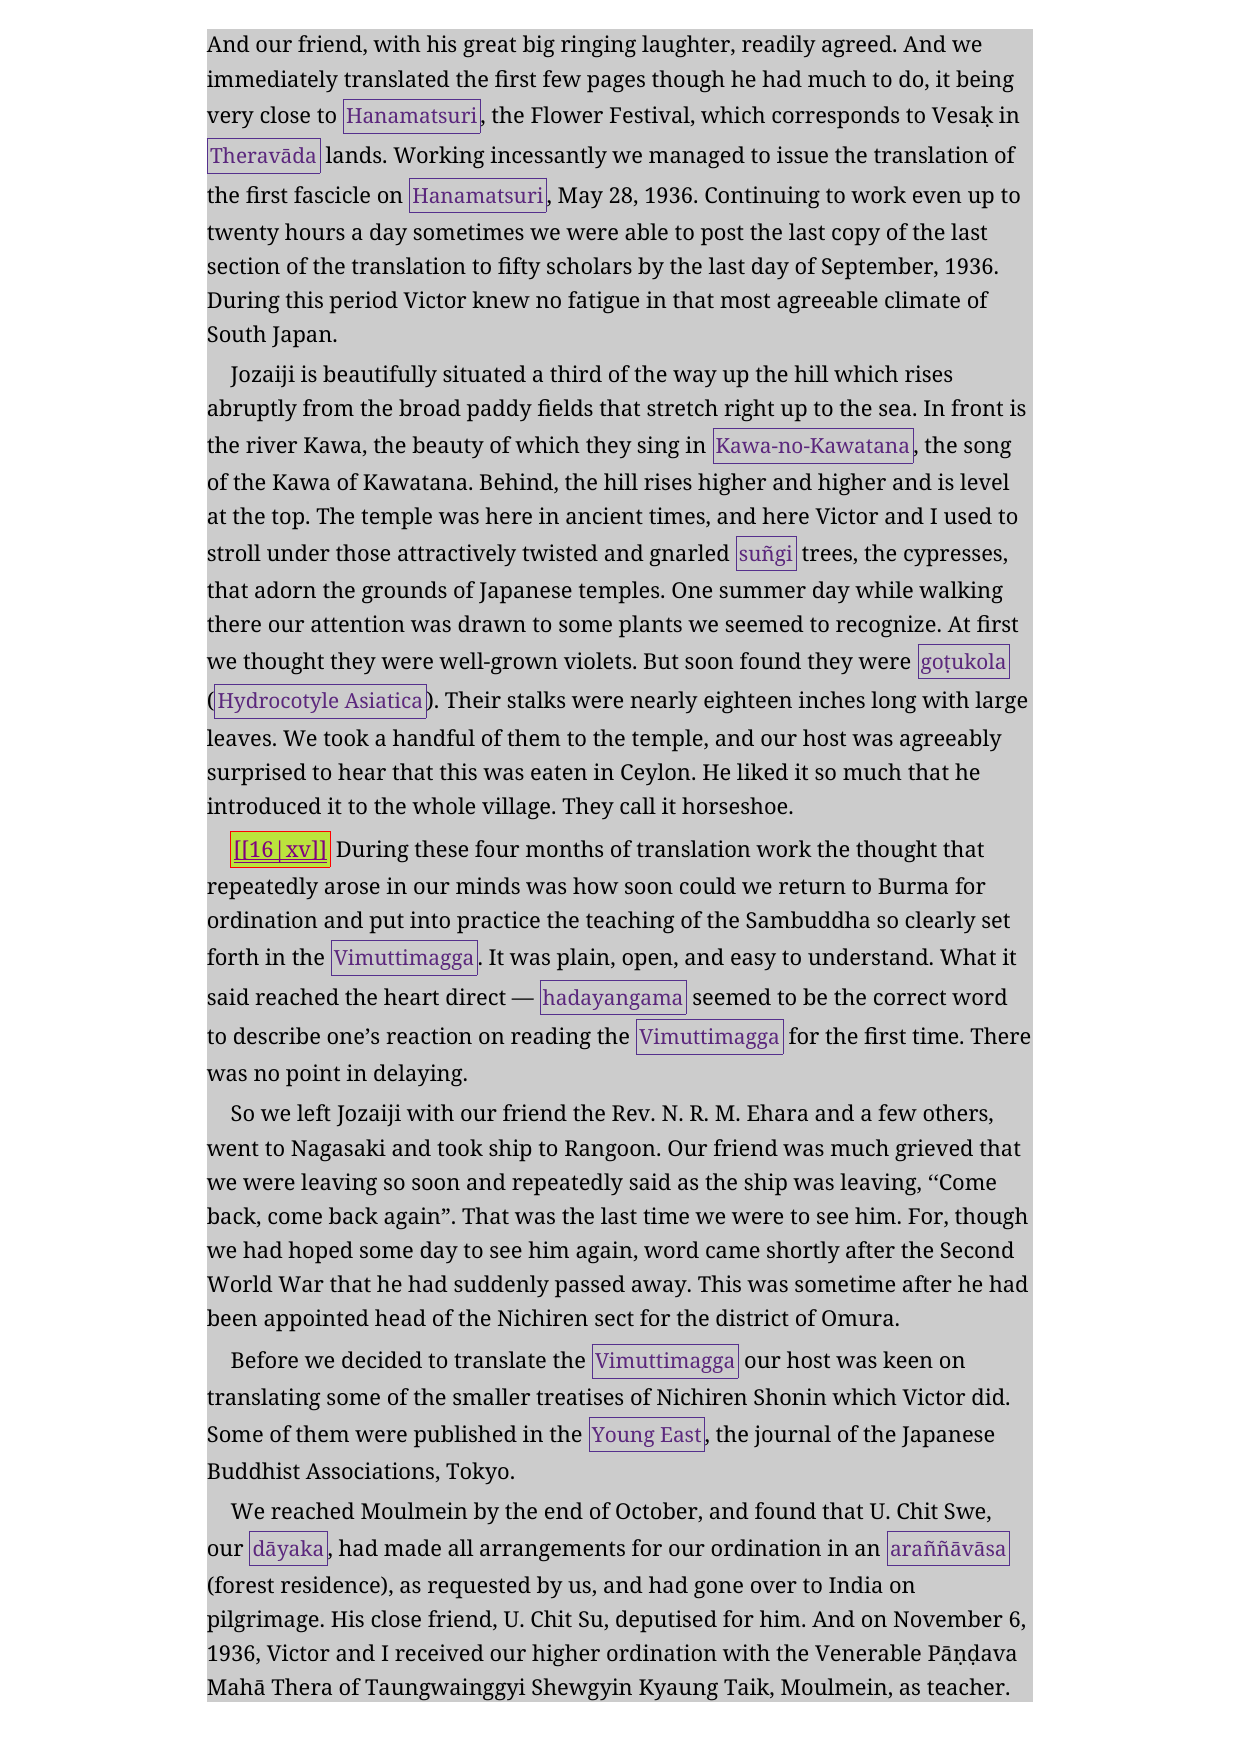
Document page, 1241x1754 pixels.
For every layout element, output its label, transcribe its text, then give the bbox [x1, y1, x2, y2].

text Jozaiji is beautifully situated a third of the way up the hill which rises abruptly from the broad paddy fields that stretch right up to the sea. In front is the river Kawa, the beauty of which they sing in Kawa-no-Kawatana, the song of the Kawa of Kawatana. Behind, the hill rises higher and higher and is level at the top. The temple was here in ancient times, and here Victor and I used to stroll under those attractively twisted and gnarled suñgi trees, the cypresses, that adorn the grounds of Japanese temples. One summer day while walking there our attention was drawn to some plants we seemed to recognize. At first we thought they were well-grown violets. But soon found they were goṭukola (Hydrocotyle Asiatica). Their stalks were nearly eighteen inches long with large leaves. We took a handful of them to the temple, and our host was agreeably surprised to hear that this was eaten in Ceylon. He liked it so much that he introduced it to the whole village. They call it horseshoe. [207, 359, 1033, 821]
text So we left Jozaiji with our friend the Rev. N. R. M. Ehara and a few others, went to Nagasaki and took ship to Rangoon. Our friend was much grieved that we were leaving so soon and repeatedly said as the ship was leaving, ‘‘Come back, come back again”. That was the last time we were to see him. For, though we had hoped some day to see him again, word came shortly after the Second World War that he had suddenly passed away. This was sometime after he had been appointed head of the Nichiren sect for the district of Omura. [207, 1098, 1033, 1333]
text We reached Moulmein by the end of October, and found that U. Chit Swe, our dāyaka, had made all arrangements for our ordination in an araññāvāsa (forest residence), as requested by us, and had gone over to India on pilgrimage. His close friend, U. Chit Su, deputised for him. And on November 6, 1936, Victor and I received our higher ordination with the Venerable Pāṇḍava Mahā Thera of Taungwainggyi Shewgyin Kyaung Taik, Moulmein, as teacher. [207, 1496, 1033, 1702]
text Before we decided to translate the Vimuttimagga our host was keen on translating some of the smaller treatises of Nichiren Shonin which Victor did. Some of them were published in the Young East, the journal of the Japanese Buddhist Associations, Tokyo. [207, 1343, 1033, 1486]
text [[16|xv]] During these four months of translation work the thought that repeatedly arose in our minds was how soon could we return to Burma for ordination and put into practice the teaching of the Sambuddha so clearly set forth in the Vimuttimagga. It was plain, open, and easy to understand. What it said reached the heart direct — hadayangama seemed to be the correct word to describe one’s reaction on reading the Vimuttimagga for the first time. There was no point in delaying. [207, 831, 1033, 1088]
text And our friend, with his great big ringing laughter, readily agreed. And we immediately translated the first few pages though he had much to do, it being very close to Hanamatsuri, the Flower Festival, which corresponds to Vesaḳ in Theravāda lands. Working incessantly we managed to issue the translation of the first fascicle on Hanamatsuri, May 28, 1936. Continuing to work even up to twenty hours a day sometimes we were able to post the last copy of the last section of the translation to fifty scholars by the last day of September, 1936. During this period Victor knew no fatigue in that most agreeable climate of South Japan. [207, 29, 1033, 349]
